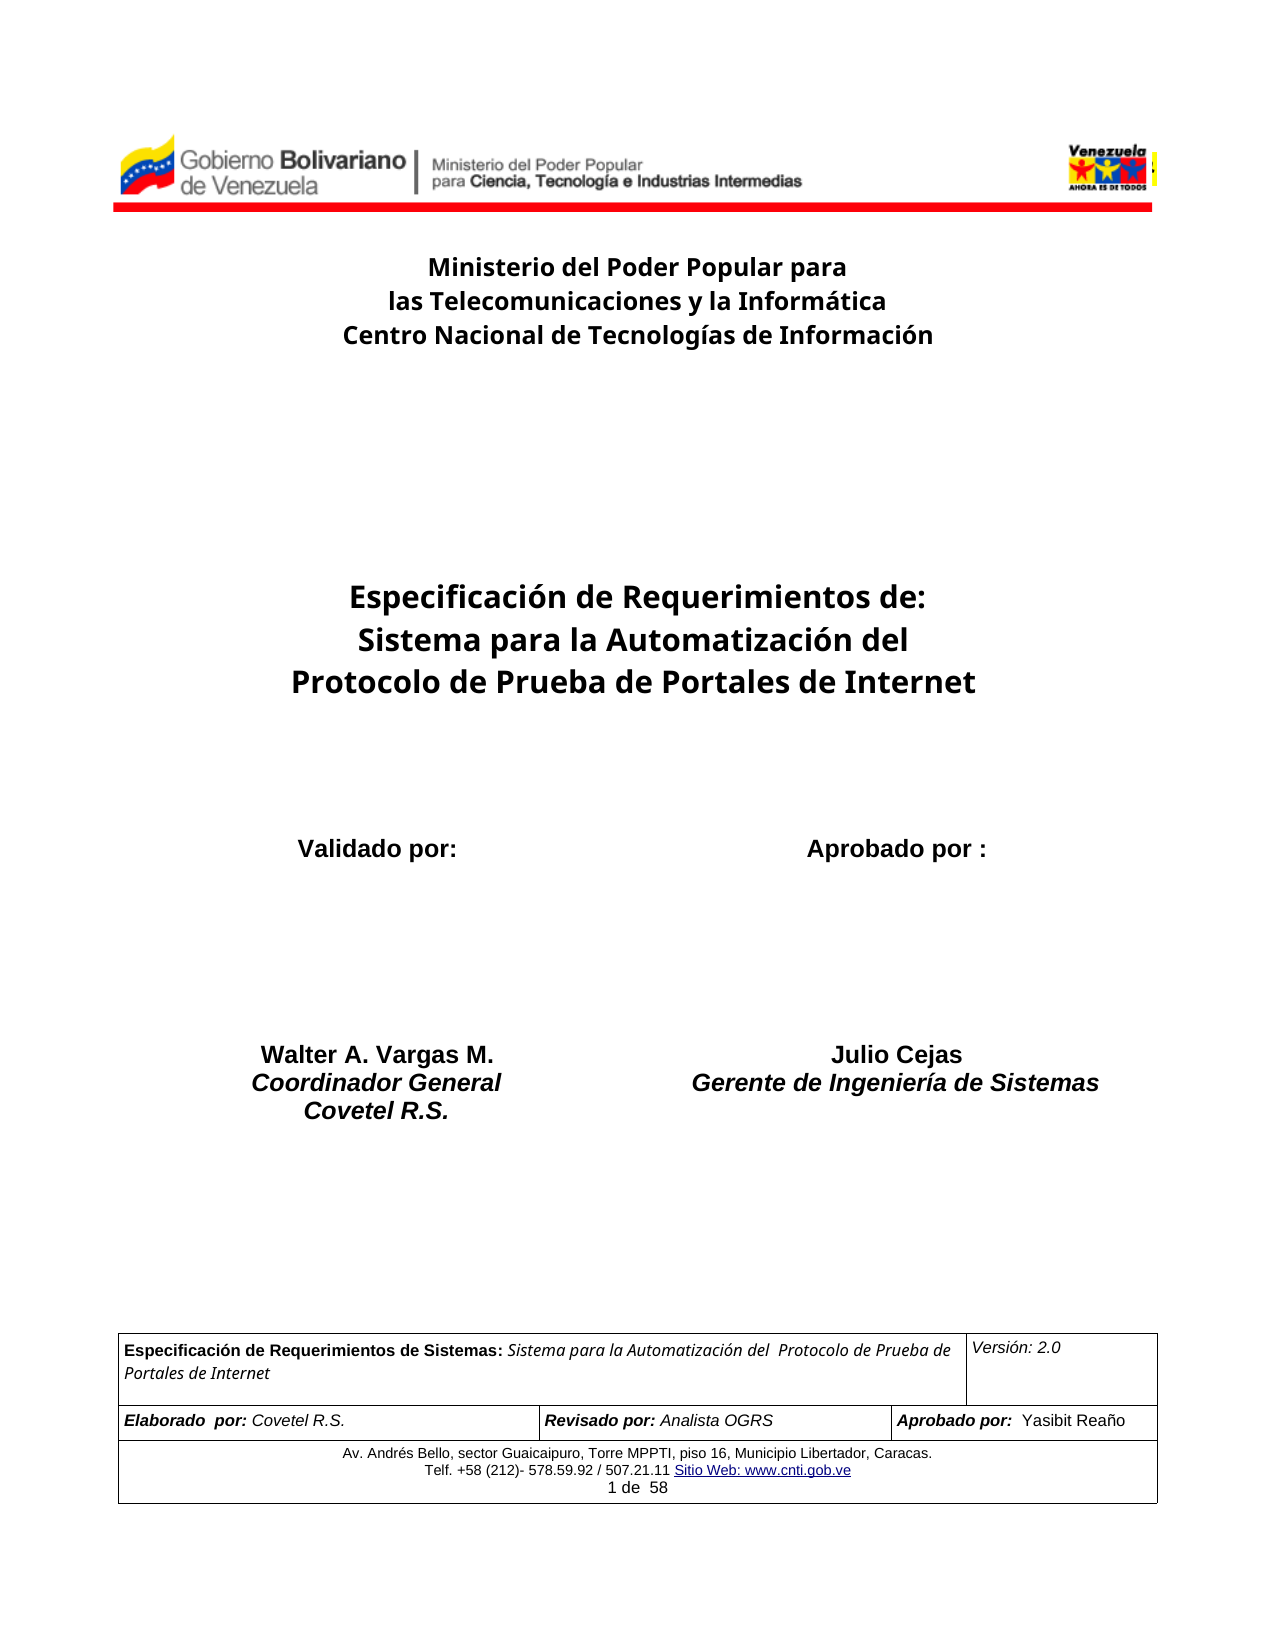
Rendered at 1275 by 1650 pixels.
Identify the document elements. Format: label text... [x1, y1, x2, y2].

picture [113, 126, 1153, 212]
text Protocolo de Prueba de Portales de Internet [118, 661, 1157, 703]
table_header Aprobado por : [637, 829, 1157, 868]
table_cell Walter A. Vargas M. Coordinador General Covetel R.S. [118, 868, 637, 1131]
text Sistema para la Automatización del [118, 618, 1157, 661]
text Centro Nacional de Tecnologías de Información [119, 318, 1157, 352]
table_cell Julio Cejas Gerente de Ingeniería de Sistemas [637, 868, 1157, 1131]
text Especificación de Requerimientos de: [44, 575, 1157, 618]
text Ministerio del Poder Popular para las Telecomunicaciones y la Informática [118, 250, 1157, 318]
table_header Validado por: [118, 829, 637, 868]
